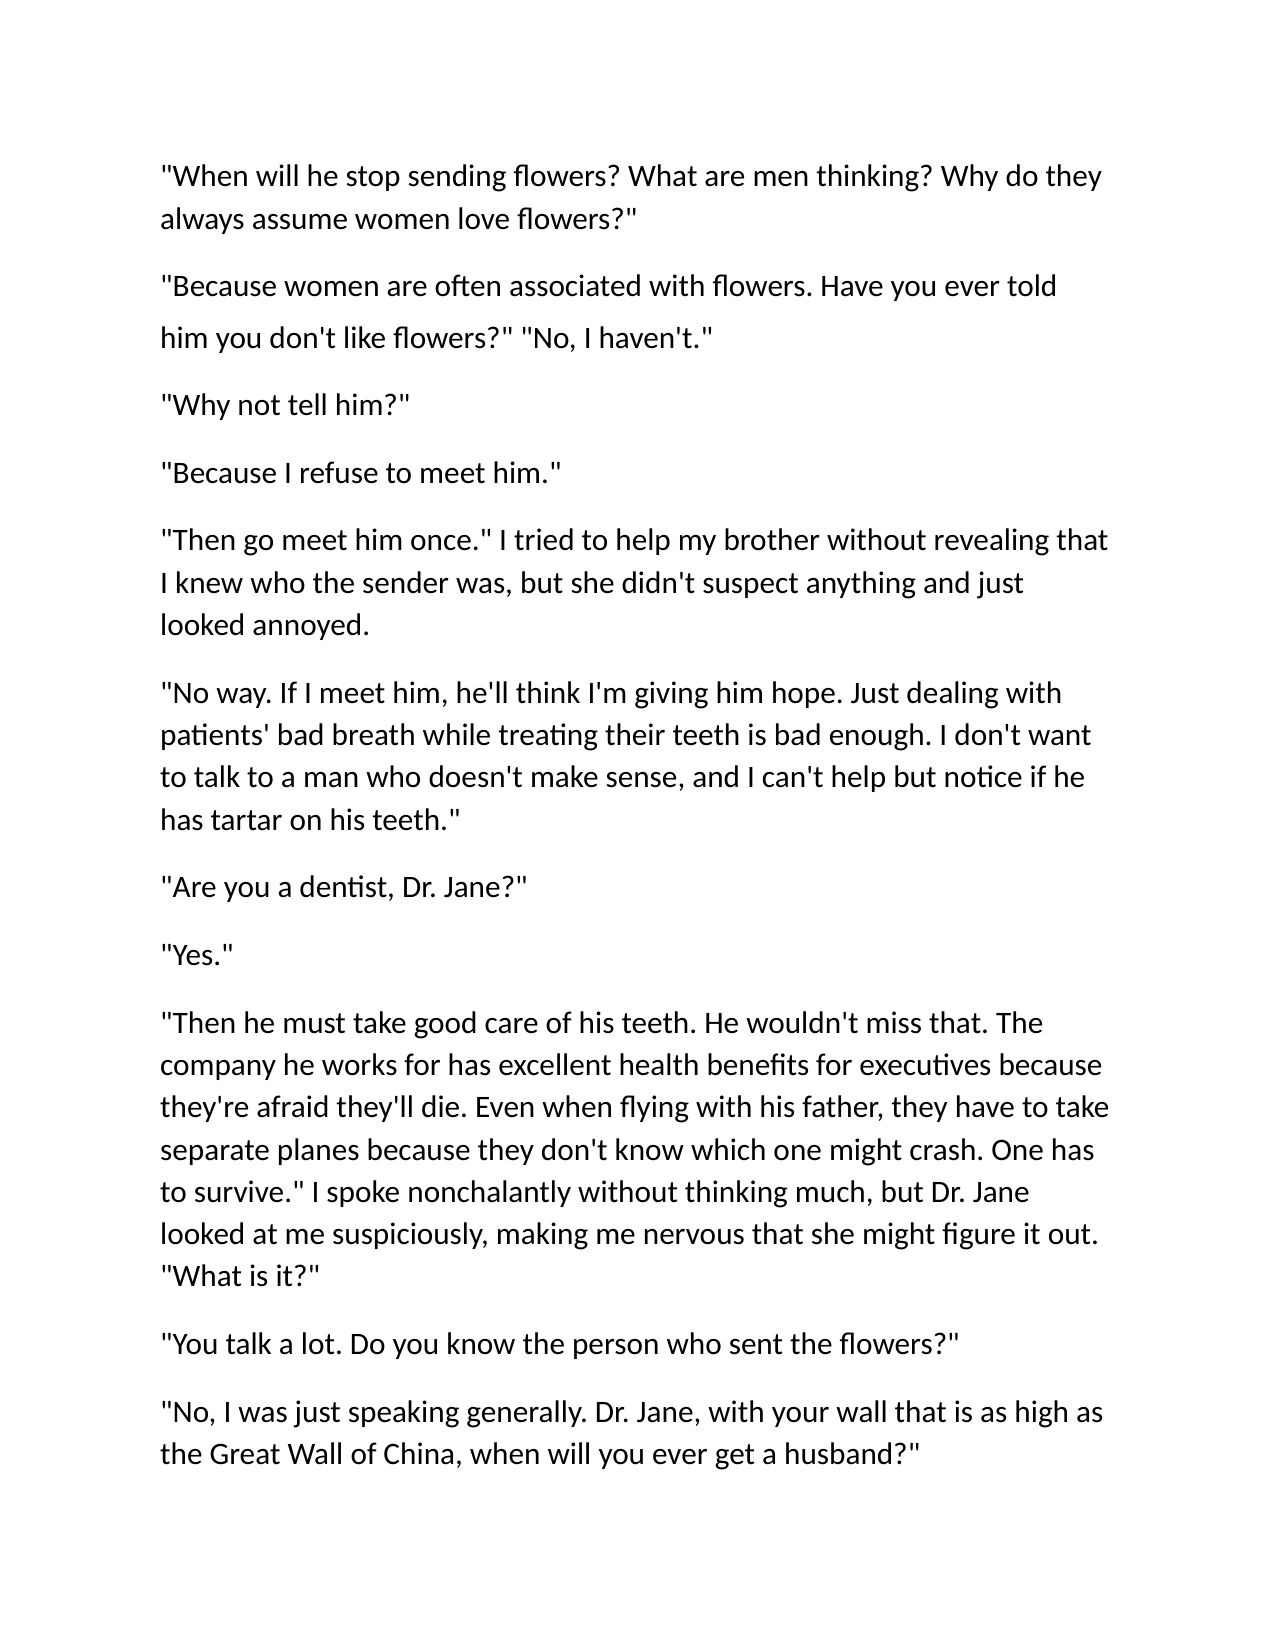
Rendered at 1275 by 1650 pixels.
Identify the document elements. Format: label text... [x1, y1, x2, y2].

text "No, I was just speaking generally. Dr. Jane, with your wall that is as high as the Great Wall of China, when will you ever get a husband?" [160, 1392, 1113, 1472]
text "Then he must take good care of his teeth. He wouldn't miss that. The company he works for has excellent health benefits for executives because they're afraid they'll die. Even when flying with his father, they have to take separate planes because they don't know which one might crash. One has to survive." I spoke nonchalantly without thinking much, but Dr. Jane looked at me suspiciously, making me nervous that she might figure it out. "What is it?" [160, 1003, 1113, 1294]
text "When will he stop sending flowers? What are men thinking? Why do they always assume women love flowers?" [160, 156, 1113, 237]
text "Because women are often associated with flowers. Have you ever told him you don't like flowers?" "No, I haven't." [160, 266, 1113, 356]
text "No way. If I meet him, he'll think I'm giving him hope. Just dealing with patients' bad breath while treating their teeth is bad enough. I don't want to talk to a man who doesn't make sense, and I can't help but notice if he has tartar on his teeth." [160, 673, 1113, 838]
text "Why not tell him?" [160, 385, 1113, 423]
text "Then go meet him once." I tried to help my brother without revealing that I knew who the sender was, but she didn't suspect anything and just looked annoyed. [160, 520, 1113, 643]
text "You talk a lot. Do you know the person who sent the flowers?" [160, 1324, 1113, 1362]
text "Yes." [160, 935, 1113, 973]
text "Are you a dentist, Dr. Jane?" [160, 867, 1113, 905]
text "Because I refuse to meet him." [160, 453, 1113, 491]
